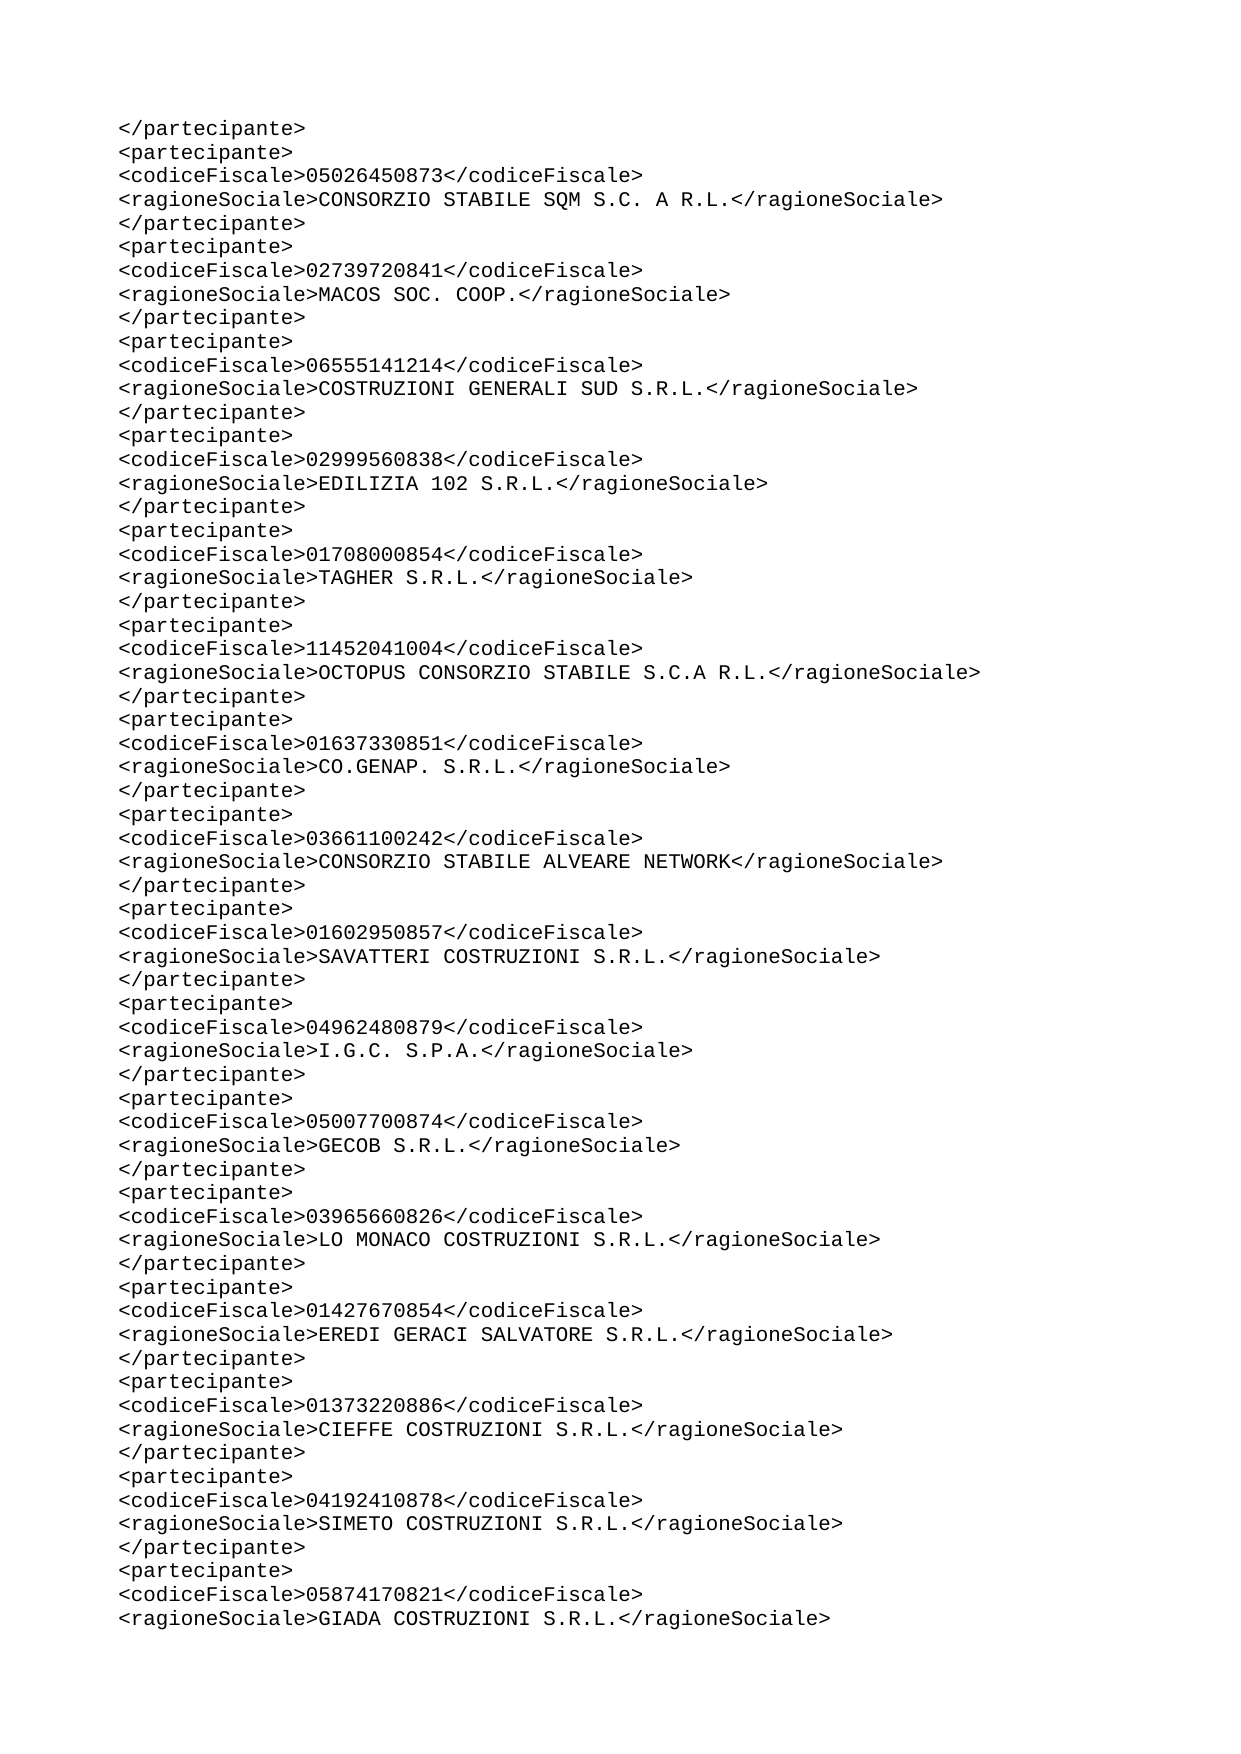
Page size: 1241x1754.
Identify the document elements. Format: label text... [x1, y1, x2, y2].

text <ragioneSociale>CIEFFE COSTRUZIONI S.R.L.</ragioneSociale> [118, 1419, 1122, 1442]
text <codiceFiscale>03661100242</codiceFiscale> [118, 827, 1122, 851]
text <partecipante> [118, 1182, 1122, 1206]
text <codiceFiscale>02739720841</codiceFiscale> [118, 260, 1122, 284]
text <partecipante> [118, 993, 1122, 1017]
text <partecipante> [118, 1371, 1122, 1395]
text <partecipante> [118, 709, 1122, 733]
text </partecipante> [118, 1253, 1122, 1277]
text <ragioneSociale>SAVATTERI COSTRUZIONI S.R.L.</ragioneSociale> [118, 946, 1122, 969]
text <ragioneSociale>GECOB S.R.L.</ragioneSociale> [118, 1135, 1122, 1158]
text <partecipante> [118, 520, 1122, 544]
text <ragioneSociale>GIADA COSTRUZIONI S.R.L.</ragioneSociale> [118, 1608, 1122, 1631]
text <partecipante> [118, 426, 1122, 449]
text </partecipante> [118, 686, 1122, 709]
text <ragioneSociale>CONSORZIO STABILE SQM S.C. A R.L.</ragioneSociale> [118, 189, 1122, 213]
text <codiceFiscale>04962480879</codiceFiscale> [118, 1017, 1122, 1040]
text <codiceFiscale>01602950857</codiceFiscale> [118, 922, 1122, 946]
text <partecipante> [118, 898, 1122, 922]
text <ragioneSociale>EREDI GERACI SALVATORE S.R.L.</ragioneSociale> [118, 1324, 1122, 1348]
text <partecipante> [118, 1466, 1122, 1489]
text <partecipante> [118, 1277, 1122, 1300]
text <partecipante> [118, 804, 1122, 827]
text <ragioneSociale>COSTRUZIONI GENERALI SUD S.R.L.</ragioneSociale> [118, 378, 1122, 402]
text </partecipante> [118, 1158, 1122, 1182]
text <codiceFiscale>06555141214</codiceFiscale> [118, 354, 1122, 378]
text <codiceFiscale>01373220886</codiceFiscale> [118, 1395, 1122, 1419]
text <ragioneSociale>CONSORZIO STABILE ALVEARE NETWORK</ragioneSociale> [118, 851, 1122, 875]
text <codiceFiscale>01427670854</codiceFiscale> [118, 1300, 1122, 1324]
text <partecipante> [118, 1088, 1122, 1111]
text <partecipante> [118, 331, 1122, 354]
text <ragioneSociale>MACOS SOC. COOP.</ragioneSociale> [118, 284, 1122, 307]
text </partecipante> [118, 1537, 1122, 1561]
text </partecipante> [118, 875, 1122, 898]
text <ragioneSociale>TAGHER S.R.L.</ragioneSociale> [118, 567, 1122, 591]
text <codiceFiscale>01637330851</codiceFiscale> [118, 733, 1122, 757]
text </partecipante> [118, 1348, 1122, 1371]
text <partecipante> [118, 236, 1122, 260]
text </partecipante> [118, 402, 1122, 426]
text <codiceFiscale>05026450873</codiceFiscale> [118, 165, 1122, 189]
text <partecipante> [118, 142, 1122, 165]
text <codiceFiscale>05874170821</codiceFiscale> [118, 1584, 1122, 1608]
text <ragioneSociale>EDILIZIA 102 S.R.L.</ragioneSociale> [118, 473, 1122, 496]
text <partecipante> [118, 1561, 1122, 1584]
text <ragioneSociale>OCTOPUS CONSORZIO STABILE S.C.A R.L.</ragioneSociale> [118, 662, 1122, 686]
text <ragioneSociale>I.G.C. S.P.A.</ragioneSociale> [118, 1040, 1122, 1064]
text </partecipante> [118, 1064, 1122, 1088]
text <ragioneSociale>LO MONACO COSTRUZIONI S.R.L.</ragioneSociale> [118, 1229, 1122, 1253]
text </partecipante> [118, 969, 1122, 993]
text </partecipante> [118, 780, 1122, 804]
text <codiceFiscale>04192410878</codiceFiscale> [118, 1489, 1122, 1513]
text </partecipante> [118, 591, 1122, 615]
text <codiceFiscale>11452041004</codiceFiscale> [118, 638, 1122, 662]
text </partecipante> [118, 118, 1122, 142]
text <codiceFiscale>03965660826</codiceFiscale> [118, 1206, 1122, 1229]
text <ragioneSociale>SIMETO COSTRUZIONI S.R.L.</ragioneSociale> [118, 1513, 1122, 1537]
text <partecipante> [118, 615, 1122, 638]
text <codiceFiscale>05007700874</codiceFiscale> [118, 1111, 1122, 1135]
text </partecipante> [118, 496, 1122, 520]
text </partecipante> [118, 213, 1122, 236]
text <codiceFiscale>02999560838</codiceFiscale> [118, 449, 1122, 473]
text </partecipante> [118, 307, 1122, 331]
text </partecipante> [118, 1442, 1122, 1466]
text <ragioneSociale>CO.GENAP. S.R.L.</ragioneSociale> [118, 757, 1122, 780]
text <codiceFiscale>01708000854</codiceFiscale> [118, 544, 1122, 567]
